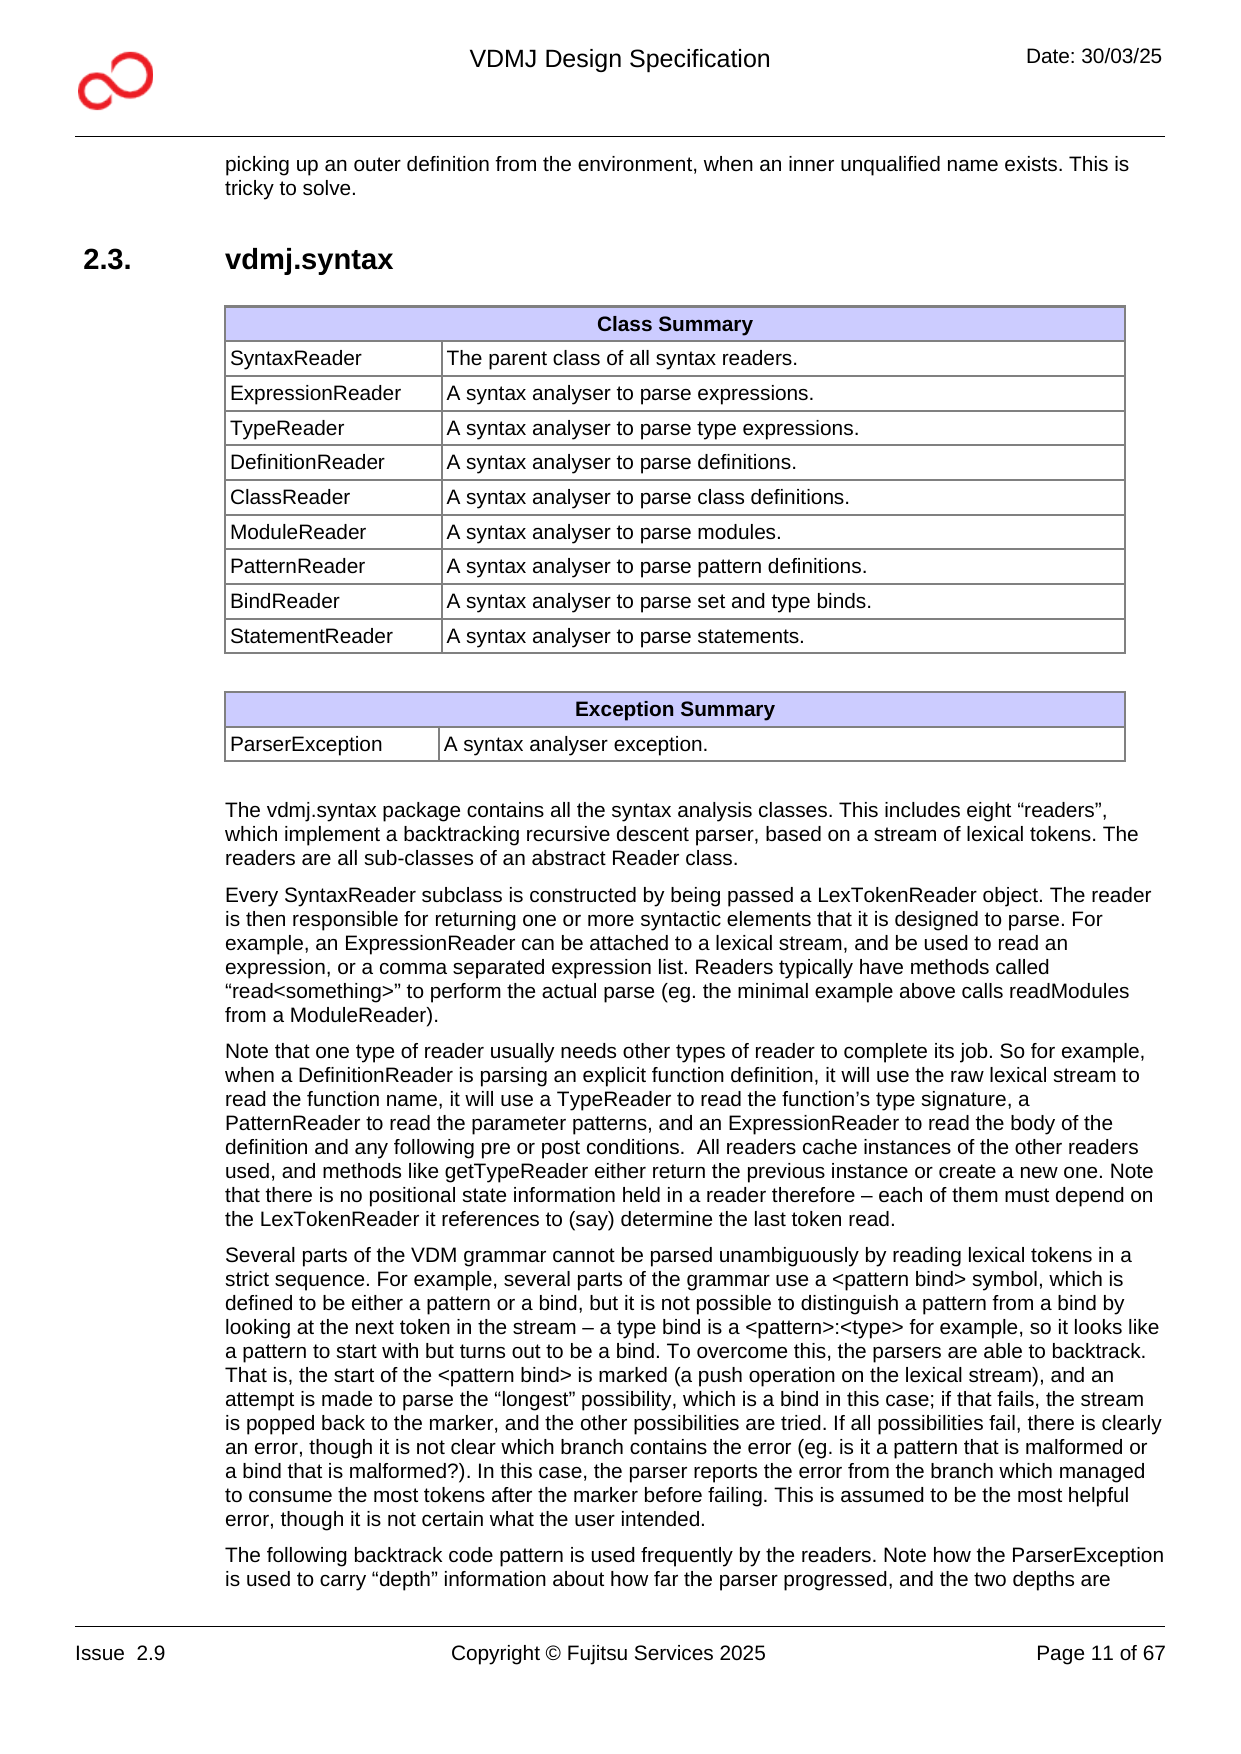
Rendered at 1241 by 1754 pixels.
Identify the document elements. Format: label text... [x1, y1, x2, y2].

table_cell The parent class of all syntax readers. [443, 342, 1124, 375]
table_cell ClassReader [226, 481, 441, 513]
table_cell A syntax analyser to parse type expressions. [443, 412, 1124, 444]
text Several parts of the VDM grammar cannot be parsed unambiguously by reading lexical tokens in a strict sequence. For example, several parts of the grammar use a <pattern bind> symbol, which is defined to be either a pattern or a bind, but it is not possible to distinguish a pattern from a bind by looking at the next token in the stream – a type bind is a <pattern>:<type> for example, so it looks like a pattern to start with but turns out to be a bind. To overcome this, the parsers are able to backtrack. That is, the start of the <pattern bind> is marked (a push operation on the lexical stream), and an attempt is made to parse the “longest” possibility, which is a bind in this case; if that fails, the stream is popped back to the marker, and the other possibilities are tried. If all possibilities fail, there is clearly an error, though it is not clear which branch contains the error (eg. is it a pattern that is malformed or a bind that is malformed?). In this case, the parser reports the error from the branch which managed to consume the most tokens after the marker before failing. This is assumed to be the most helpful error, though it is not certain what the user intended. [225, 1243, 1165, 1531]
table_header Exception Summary [226, 693, 1124, 726]
table_cell DefinitionReader [226, 446, 441, 479]
table_cell ExpressionReader [226, 377, 441, 409]
table_cell A syntax analyser to parse class definitions. [443, 481, 1124, 513]
text picking up an outer definition from the environment, when an inner unqualified name exists. This is tricky to solve. [225, 152, 1165, 200]
table_cell SyntaxReader [226, 342, 441, 375]
table_cell A syntax analyser to parse expressions. [443, 377, 1124, 409]
table_cell StatementReader [226, 620, 441, 652]
text Every SyntaxReader subclass is constructed by being passed a LexTokenReader object. The reader is then responsible for returning one or more syntactic elements that it is designed to parse. For example, an ExpressionReader can be attached to a lexical stream, and be used to read an expression, or a comma separated expression list. Readers typically have methods called “read<something>” to perform the actual parse (eg. the minimal example above calls readModules from a ModuleReader). [225, 883, 1165, 1027]
table_cell ParserException [226, 728, 438, 760]
text The vdmj.syntax package contains all the syntax analysis classes. This includes eight “readers”, which implement a backtracking recursive descent parser, based on a stream of lexical tokens. The readers are all sub-classes of an abstract Reader class. [225, 799, 1165, 871]
table_cell A syntax analyser exception. [440, 728, 1124, 760]
text Note that one type of reader usually needs other types of reader to complete its job. So for example, when a DefinitionReader is parsing an explicit function definition, it will use the raw lexical stream to read the function name, it will use a TypeReader to read the function’s type signature, a PatternReader to read the parameter patterns, and an ExpressionReader to read the body of the definition and any following pre or post conditions. All readers cache instances of the other readers used, and methods like getTypeReader either return the previous instance or create a new one. Note that there is no positional state information held in a reader therefore – each of them must depend on the LexTokenReader it references to (say) determine the last token read. [225, 1039, 1165, 1231]
table_header Class Summary [226, 308, 1124, 340]
table_cell PatternReader [226, 550, 441, 583]
table_cell A syntax analyser to parse set and type binds. [443, 585, 1124, 618]
table_cell A syntax analyser to parse modules. [443, 516, 1124, 548]
table_cell A syntax analyser to parse statements. [443, 620, 1124, 652]
picture [78, 44, 153, 120]
table_cell TypeReader [226, 412, 441, 444]
text The following backtrack code pattern is used frequently by the readers. Note how the ParserException is used to carry “depth” information about how far the parser progressed, and the two depths are [225, 1543, 1165, 1591]
subtitle vdmj.syntax [75, 243, 1165, 275]
table_cell A syntax analyser to parse pattern definitions. [443, 550, 1124, 583]
table_cell ModuleReader [226, 516, 441, 548]
table_cell BindReader [226, 585, 441, 618]
table_cell A syntax analyser to parse definitions. [443, 446, 1124, 479]
